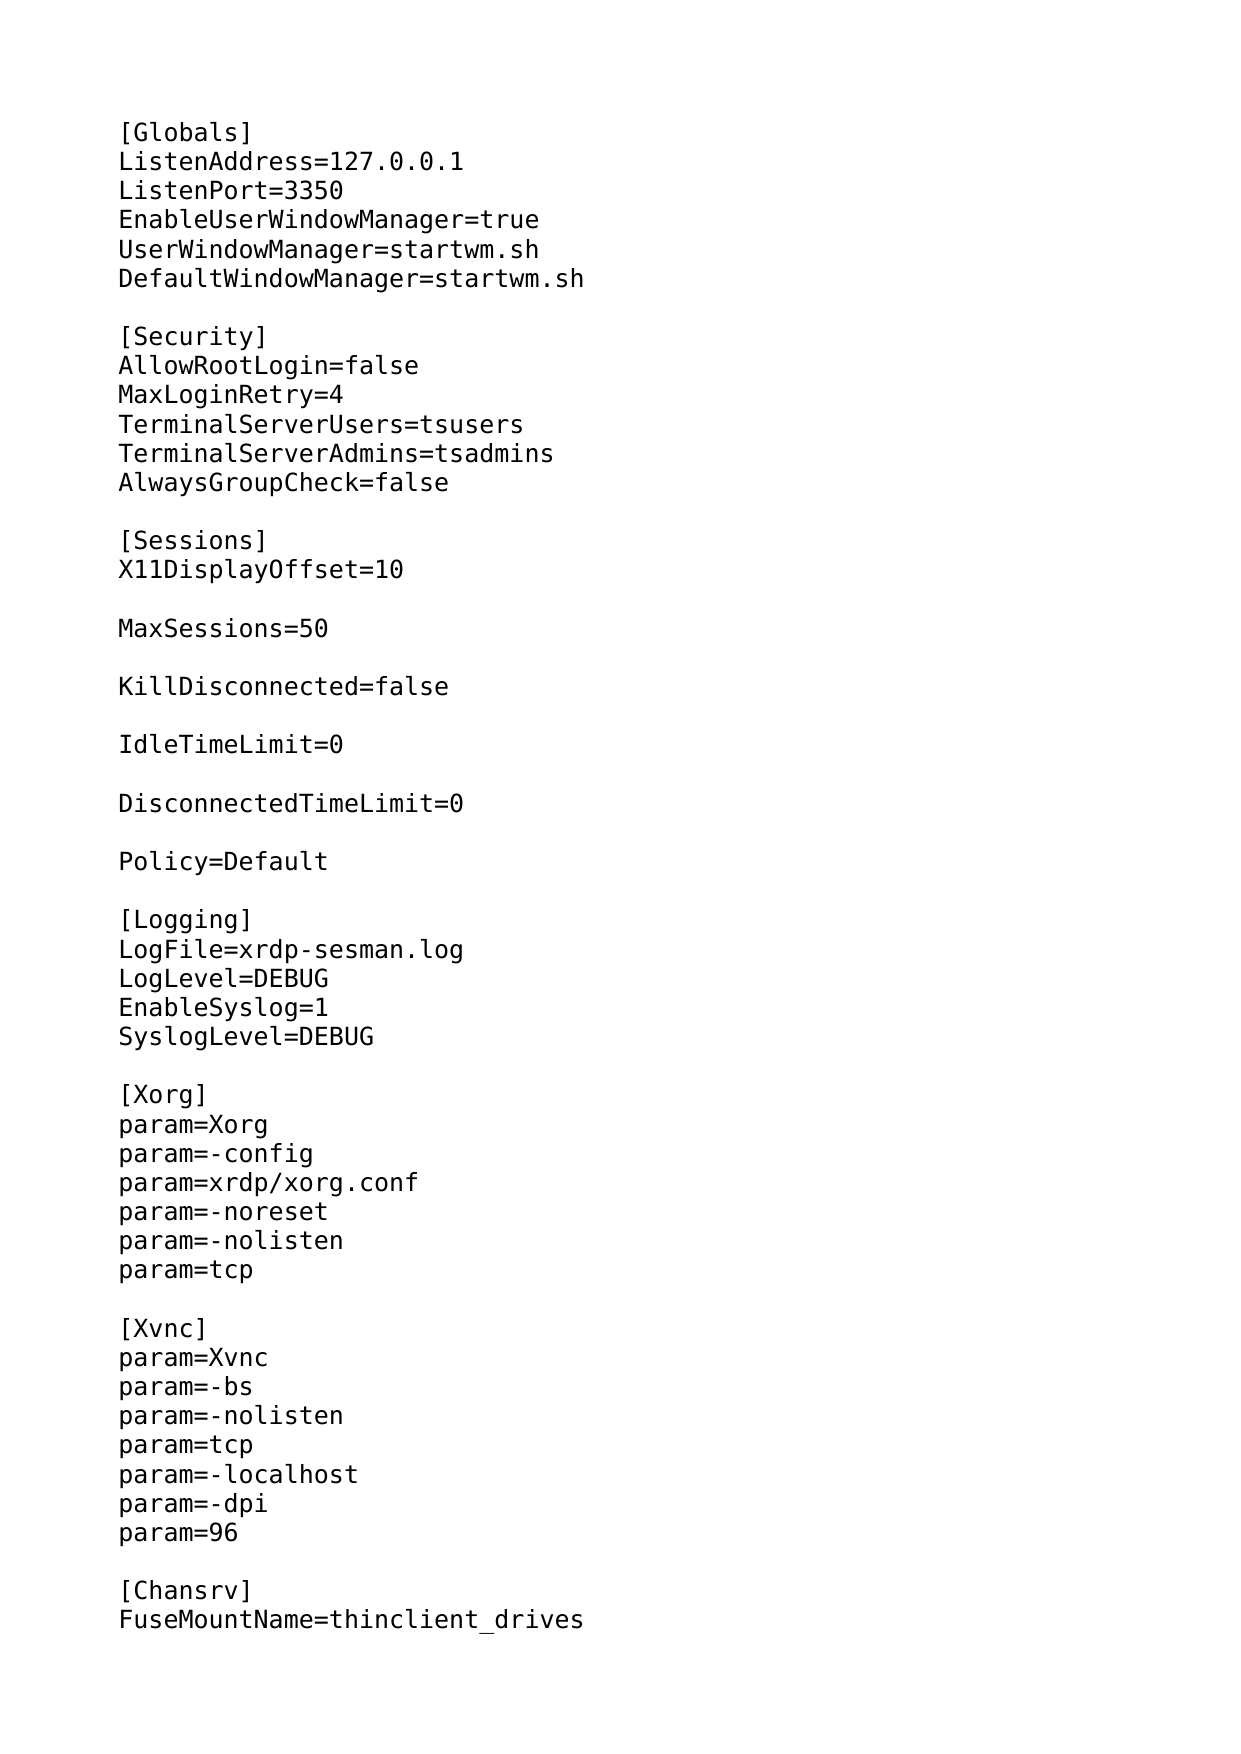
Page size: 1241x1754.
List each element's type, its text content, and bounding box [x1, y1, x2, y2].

text [Globals] ListenAddress=127.0.0.1 ListenPort=3350 EnableUserWindowManager=true UserWindowManager=startwm.sh DefaultWindowManager=startwm.sh [Security] AllowRootLogin=false MaxLoginRetry=4 TerminalServerUsers=tsusers TerminalServerAdmins=tsadmins AlwaysGroupCheck=false [Sessions] X11DisplayOffset=10 MaxSessions=50 KillDisconnected=false IdleTimeLimit=0 DisconnectedTimeLimit=0 Policy=Default [Logging] LogFile=xrdp-sesman.log LogLevel=DEBUG EnableSyslog=1 SyslogLevel=DEBUG [Xorg] param=Xorg param=-config param=xrdp/xorg.conf param=-noreset param=-nolisten param=tcp [Xvnc] param=Xvnc param=-bs param=-nolisten param=tcp param=-localhost param=-dpi param=96 [Chansrv] FuseMountName=thinclient_drives [118, 118, 1122, 1635]
